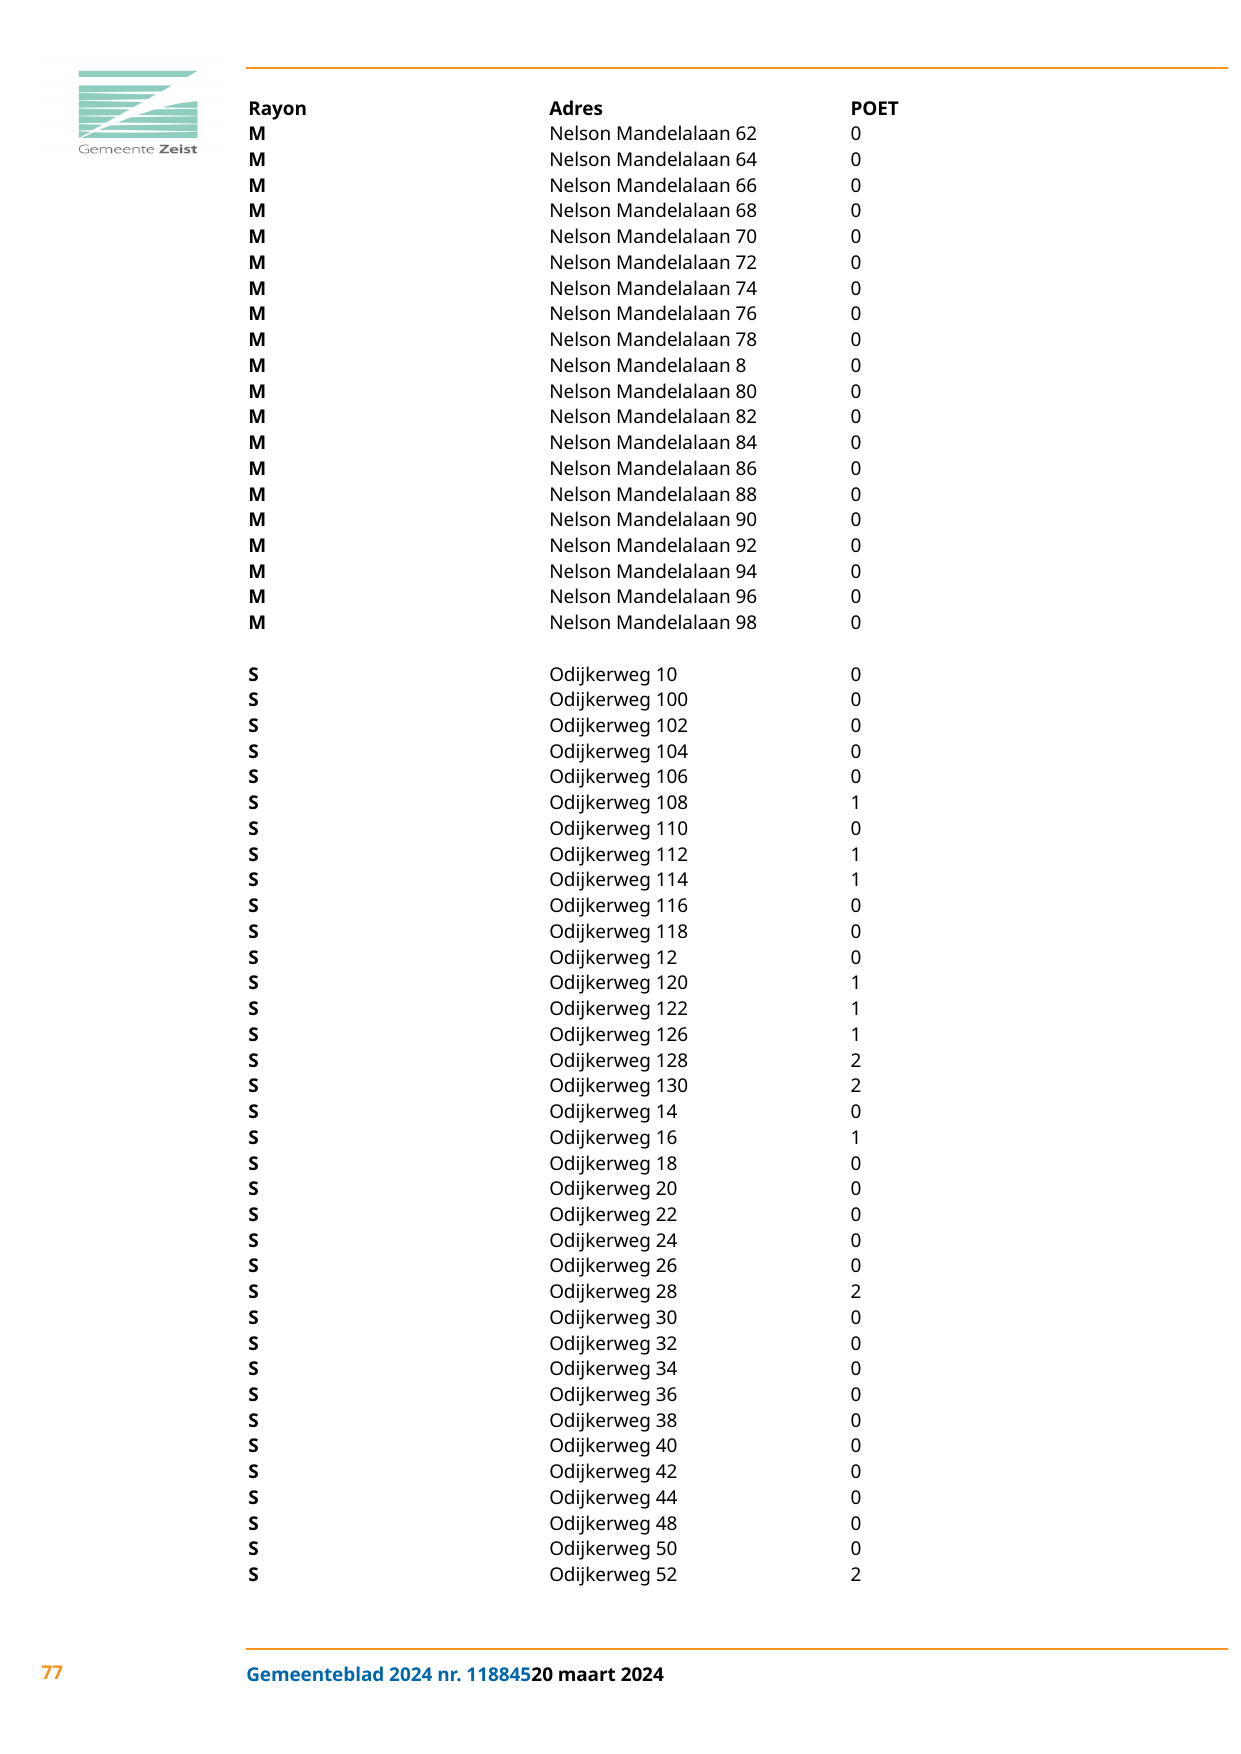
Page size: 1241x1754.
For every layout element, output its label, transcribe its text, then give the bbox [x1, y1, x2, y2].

table_cell Odijkerweg 30 [549, 1304, 850, 1330]
table_cell M [248, 584, 549, 609]
table_cell M [248, 609, 549, 635]
table_cell 1 [850, 790, 1152, 815]
table_cell Odijkerweg 52 [549, 1561, 850, 1587]
table_cell S [248, 1484, 549, 1510]
table_cell S [248, 1356, 549, 1381]
table_cell Odijkerweg 130 [549, 1073, 850, 1098]
table_cell 0 [850, 712, 1152, 738]
table_cell 0 [850, 378, 1152, 403]
table_cell 1 [850, 1021, 1152, 1047]
table_cell 0 [850, 1356, 1152, 1381]
table_cell Odijkerweg 108 [549, 790, 850, 815]
table_cell S [248, 1304, 549, 1330]
table_cell 0 [850, 1227, 1152, 1253]
table_cell [549, 635, 850, 661]
table_cell 0 [850, 249, 1152, 275]
table_cell M [248, 326, 549, 352]
table_cell Nelson Mandelalaan 90 [549, 506, 850, 532]
table_cell 0 [850, 506, 1152, 532]
table_cell S [248, 1150, 549, 1175]
table_cell Odijkerweg 12 [549, 944, 850, 969]
table_cell S [248, 1124, 549, 1150]
table_cell Odijkerweg 24 [549, 1227, 850, 1253]
table_cell M [248, 506, 549, 532]
table_cell S [248, 687, 549, 712]
table_cell Odijkerweg 28 [549, 1278, 850, 1304]
table_cell Odijkerweg 110 [549, 815, 850, 841]
table_cell S [248, 1073, 549, 1098]
table_cell Nelson Mandelalaan 76 [549, 301, 850, 326]
table_cell S [248, 661, 549, 687]
table_cell Odijkerweg 26 [549, 1253, 850, 1278]
table_cell 0 [850, 687, 1152, 712]
table_cell S [248, 1278, 549, 1304]
table_cell 0 [850, 609, 1152, 635]
table_cell Odijkerweg 106 [549, 764, 850, 789]
table_cell 0 [850, 1381, 1152, 1407]
table_cell 0 [850, 198, 1152, 223]
table_cell M [248, 172, 549, 198]
table_cell Odijkerweg 10 [549, 661, 850, 687]
table_cell S [248, 1407, 549, 1433]
table_cell Nelson Mandelalaan 72 [549, 249, 850, 275]
table_cell M [248, 378, 549, 403]
table_cell M [248, 301, 549, 326]
table_cell 0 [850, 352, 1152, 378]
table_cell S [248, 1330, 549, 1356]
table_cell 0 [850, 893, 1152, 918]
table_cell S [248, 970, 549, 995]
table_cell Nelson Mandelalaan 78 [549, 326, 850, 352]
table_cell Odijkerweg 50 [549, 1536, 850, 1561]
table_cell 0 [850, 918, 1152, 944]
table_cell S [248, 1098, 549, 1124]
table_cell 0 [850, 275, 1152, 301]
table_cell Odijkerweg 16 [549, 1124, 850, 1150]
table_cell S [248, 867, 549, 892]
table_cell Odijkerweg 38 [549, 1407, 850, 1433]
table_cell 0 [850, 1253, 1152, 1278]
table_cell M [248, 429, 549, 455]
table_cell Odijkerweg 102 [549, 712, 850, 738]
table_cell 0 [850, 1304, 1152, 1330]
table_cell S [248, 790, 549, 815]
table_cell Nelson Mandelalaan 92 [549, 532, 850, 558]
table_cell Nelson Mandelalaan 66 [549, 172, 850, 198]
table_cell Odijkerweg 36 [549, 1381, 850, 1407]
table_cell S [248, 1510, 549, 1536]
table_cell S [248, 1381, 549, 1407]
table_cell Nelson Mandelalaan 82 [549, 404, 850, 429]
table_cell 1 [850, 970, 1152, 995]
table_cell 0 [850, 1098, 1152, 1124]
table_cell [850, 635, 1152, 661]
table_cell Nelson Mandelalaan 62 [549, 121, 850, 146]
table_cell Odijkerweg 22 [549, 1201, 850, 1227]
table_cell Odijkerweg 100 [549, 687, 850, 712]
table_cell 1 [850, 841, 1152, 867]
table_cell Nelson Mandelalaan 64 [549, 146, 850, 172]
table_cell S [248, 1253, 549, 1278]
table_cell Nelson Mandelalaan 88 [549, 481, 850, 506]
table_cell S [248, 764, 549, 789]
table_cell 0 [850, 429, 1152, 455]
table_cell 1 [850, 867, 1152, 892]
table_cell S [248, 815, 549, 841]
table_cell 0 [850, 1459, 1152, 1484]
table_cell Odijkerweg 128 [549, 1047, 850, 1072]
table_cell Odijkerweg 40 [549, 1433, 850, 1458]
table_cell S [248, 1175, 549, 1201]
table_cell 0 [850, 558, 1152, 584]
table_cell 0 [850, 121, 1152, 146]
table_cell M [248, 198, 549, 223]
table_cell S [248, 893, 549, 918]
table_cell Odijkerweg 34 [549, 1356, 850, 1381]
table_cell S [248, 1459, 549, 1484]
table_cell 0 [850, 1484, 1152, 1510]
table_cell M [248, 481, 549, 506]
table_cell 2 [850, 1073, 1152, 1098]
table_cell Odijkerweg 122 [549, 995, 850, 1021]
table_cell 0 [850, 1433, 1152, 1458]
table_cell M [248, 558, 549, 584]
table_cell Odijkerweg 42 [549, 1459, 850, 1484]
table_header Adres [549, 95, 850, 121]
table_cell 1 [850, 1124, 1152, 1150]
table_cell 2 [850, 1561, 1152, 1587]
table_cell Odijkerweg 20 [549, 1175, 850, 1201]
table_cell S [248, 1227, 549, 1253]
table_cell 0 [850, 301, 1152, 326]
table_cell M [248, 224, 549, 249]
table_cell 0 [850, 944, 1152, 969]
table_cell Nelson Mandelalaan 84 [549, 429, 850, 455]
table_cell Odijkerweg 126 [549, 1021, 850, 1047]
table_cell 0 [850, 532, 1152, 558]
table_cell Nelson Mandelalaan 96 [549, 584, 850, 609]
table_cell 0 [850, 1201, 1152, 1227]
table_cell 0 [850, 1330, 1152, 1356]
table_cell S [248, 841, 549, 867]
picture [41, 47, 231, 172]
table_cell S [248, 738, 549, 764]
table_cell S [248, 1536, 549, 1561]
table_cell Nelson Mandelalaan 80 [549, 378, 850, 403]
table_cell Odijkerweg 32 [549, 1330, 850, 1356]
table_cell 0 [850, 481, 1152, 506]
table_cell 0 [850, 1536, 1152, 1561]
table_cell 0 [850, 584, 1152, 609]
table_cell Odijkerweg 44 [549, 1484, 850, 1510]
table_header Rayon [248, 95, 549, 121]
table_header POET [850, 95, 1152, 121]
table_cell S [248, 944, 549, 969]
table_cell 0 [850, 146, 1152, 172]
table_cell 0 [850, 224, 1152, 249]
table_cell Nelson Mandelalaan 98 [549, 609, 850, 635]
table_cell 0 [850, 404, 1152, 429]
table_cell Odijkerweg 112 [549, 841, 850, 867]
table_cell Odijkerweg 104 [549, 738, 850, 764]
table_cell 0 [850, 455, 1152, 481]
table_cell Odijkerweg 14 [549, 1098, 850, 1124]
table_cell Nelson Mandelalaan 86 [549, 455, 850, 481]
table_cell M [248, 121, 549, 146]
table_cell Nelson Mandelalaan 70 [549, 224, 850, 249]
table_cell Nelson Mandelalaan 94 [549, 558, 850, 584]
table_cell [248, 635, 549, 661]
table_cell M [248, 275, 549, 301]
table_cell Odijkerweg 18 [549, 1150, 850, 1175]
table_cell M [248, 455, 549, 481]
table_cell M [248, 352, 549, 378]
table_cell 0 [850, 738, 1152, 764]
table_cell S [248, 1201, 549, 1227]
table_cell M [248, 532, 549, 558]
table_cell 0 [850, 1150, 1152, 1175]
table_cell 0 [850, 764, 1152, 789]
table_cell M [248, 249, 549, 275]
table_cell M [248, 404, 549, 429]
table_cell Odijkerweg 116 [549, 893, 850, 918]
table_cell S [248, 918, 549, 944]
table_cell Odijkerweg 114 [549, 867, 850, 892]
table_cell 2 [850, 1047, 1152, 1072]
table_cell Nelson Mandelalaan 8 [549, 352, 850, 378]
table_cell S [248, 1433, 549, 1458]
table_cell 0 [850, 1510, 1152, 1536]
table_cell S [248, 1561, 549, 1587]
table_cell S [248, 712, 549, 738]
table_cell M [248, 146, 549, 172]
table_cell 1 [850, 995, 1152, 1021]
table_cell 0 [850, 1407, 1152, 1433]
table_cell 0 [850, 815, 1152, 841]
table_cell S [248, 995, 549, 1021]
table_cell 0 [850, 172, 1152, 198]
table_cell Odijkerweg 48 [549, 1510, 850, 1536]
table_cell Nelson Mandelalaan 68 [549, 198, 850, 223]
table_cell S [248, 1047, 549, 1072]
table_cell Nelson Mandelalaan 74 [549, 275, 850, 301]
table_cell 0 [850, 1175, 1152, 1201]
table_cell 2 [850, 1278, 1152, 1304]
table_cell Odijkerweg 118 [549, 918, 850, 944]
table_cell S [248, 1021, 549, 1047]
table_cell Odijkerweg 120 [549, 970, 850, 995]
table_cell 0 [850, 326, 1152, 352]
table_cell 0 [850, 661, 1152, 687]
